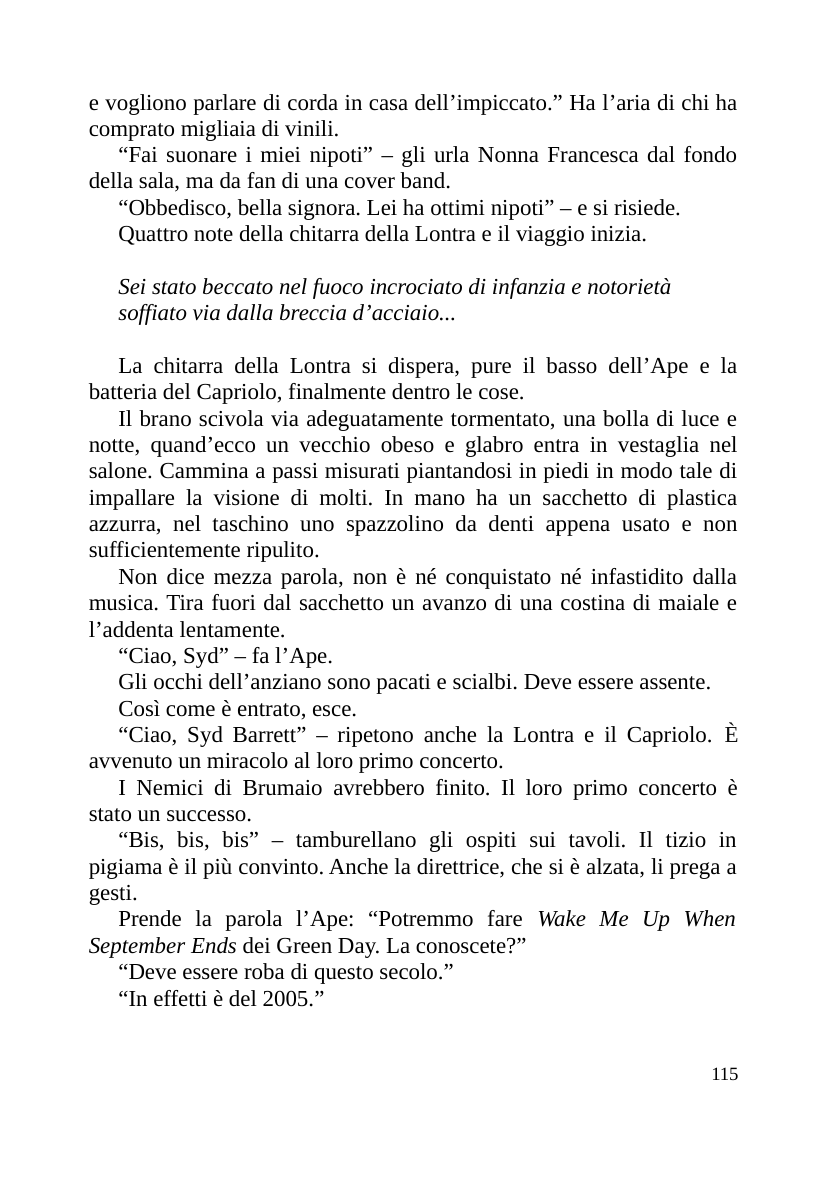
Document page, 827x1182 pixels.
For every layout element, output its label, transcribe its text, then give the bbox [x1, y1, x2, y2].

text “In effetti è del 2005.” [88, 984, 738, 1011]
text Sei stato beccato nel fuoco incrociato di infanzia e notorietà [88, 273, 738, 299]
text “Ciao, Syd” ‒ fa l’Ape. [88, 642, 738, 668]
text Così come è entrato, esce. [88, 695, 738, 721]
text La chitarra della Lontra si dispera, pure il basso dell’Ape e la batteria del Capriolo, finalmente dentro le cose. [88, 352, 738, 405]
text Il brano scivola via adeguatamente tormentato, una bolla di luce e notte, quand’ecco un vecchio obeso e glabro entra in vestaglia nel salone. Cammina a passi misurati piantandosi in piedi in modo tale di impallare la visione di molti. In mano ha un sacchetto di plastica azzurra, nel taschino uno spazzolino da denti appena usato e non sufficientemente ripulito. [88, 405, 738, 563]
text Quattro note della chitarra della Lontra e il viaggio inizia. [88, 220, 738, 247]
text “Deve essere roba di questo secolo.” [88, 958, 738, 984]
text “Bis, bis, bis” ‒ tamburellano gli ospiti sui tavoli. Il tizio in pigiama è il più convinto. Anche la direttrice, che si è alzata, li prega a gesti. [88, 826, 738, 906]
text Non dice mezza parola, non è né conquistato né infastidito dalla musica. Tira fuori dal sacchetto un avanzo di una costina di maiale e l’addenta lentamente. [88, 563, 738, 642]
text “Ciao, Syd Barrett” ‒ ripetono anche la Lontra e il Capriolo. è avvenuto un miracolo al loro primo concerto. [88, 721, 738, 774]
text “Fai suonare i miei nipoti” ‒ gli urla Nonna Francesca dal fondo della sala, ma da fan di una cover band. [88, 141, 738, 194]
text e vogliono parlare di corda in casa dell’impiccato.” Ha l’aria di chi ha comprato migliaia di vinili. [88, 88, 738, 141]
text Prende la parola l’Ape: “Potremmo fare Wake Me Up When September Ends dei Green Day. La conoscete?” [88, 906, 738, 958]
text I Nemici di Brumaio avrebbero finito. Il loro primo concerto è stato un successo. [88, 774, 738, 826]
text “Obbedisco, bella signora. Lei ha ottimi nipoti” ‒ e si risiede. [88, 194, 738, 220]
text soffiato via dalla breccia d’acciaio... [88, 299, 738, 326]
text Gli occhi dell’anziano sono pacati e scialbi. Deve essere assente. [88, 668, 738, 695]
